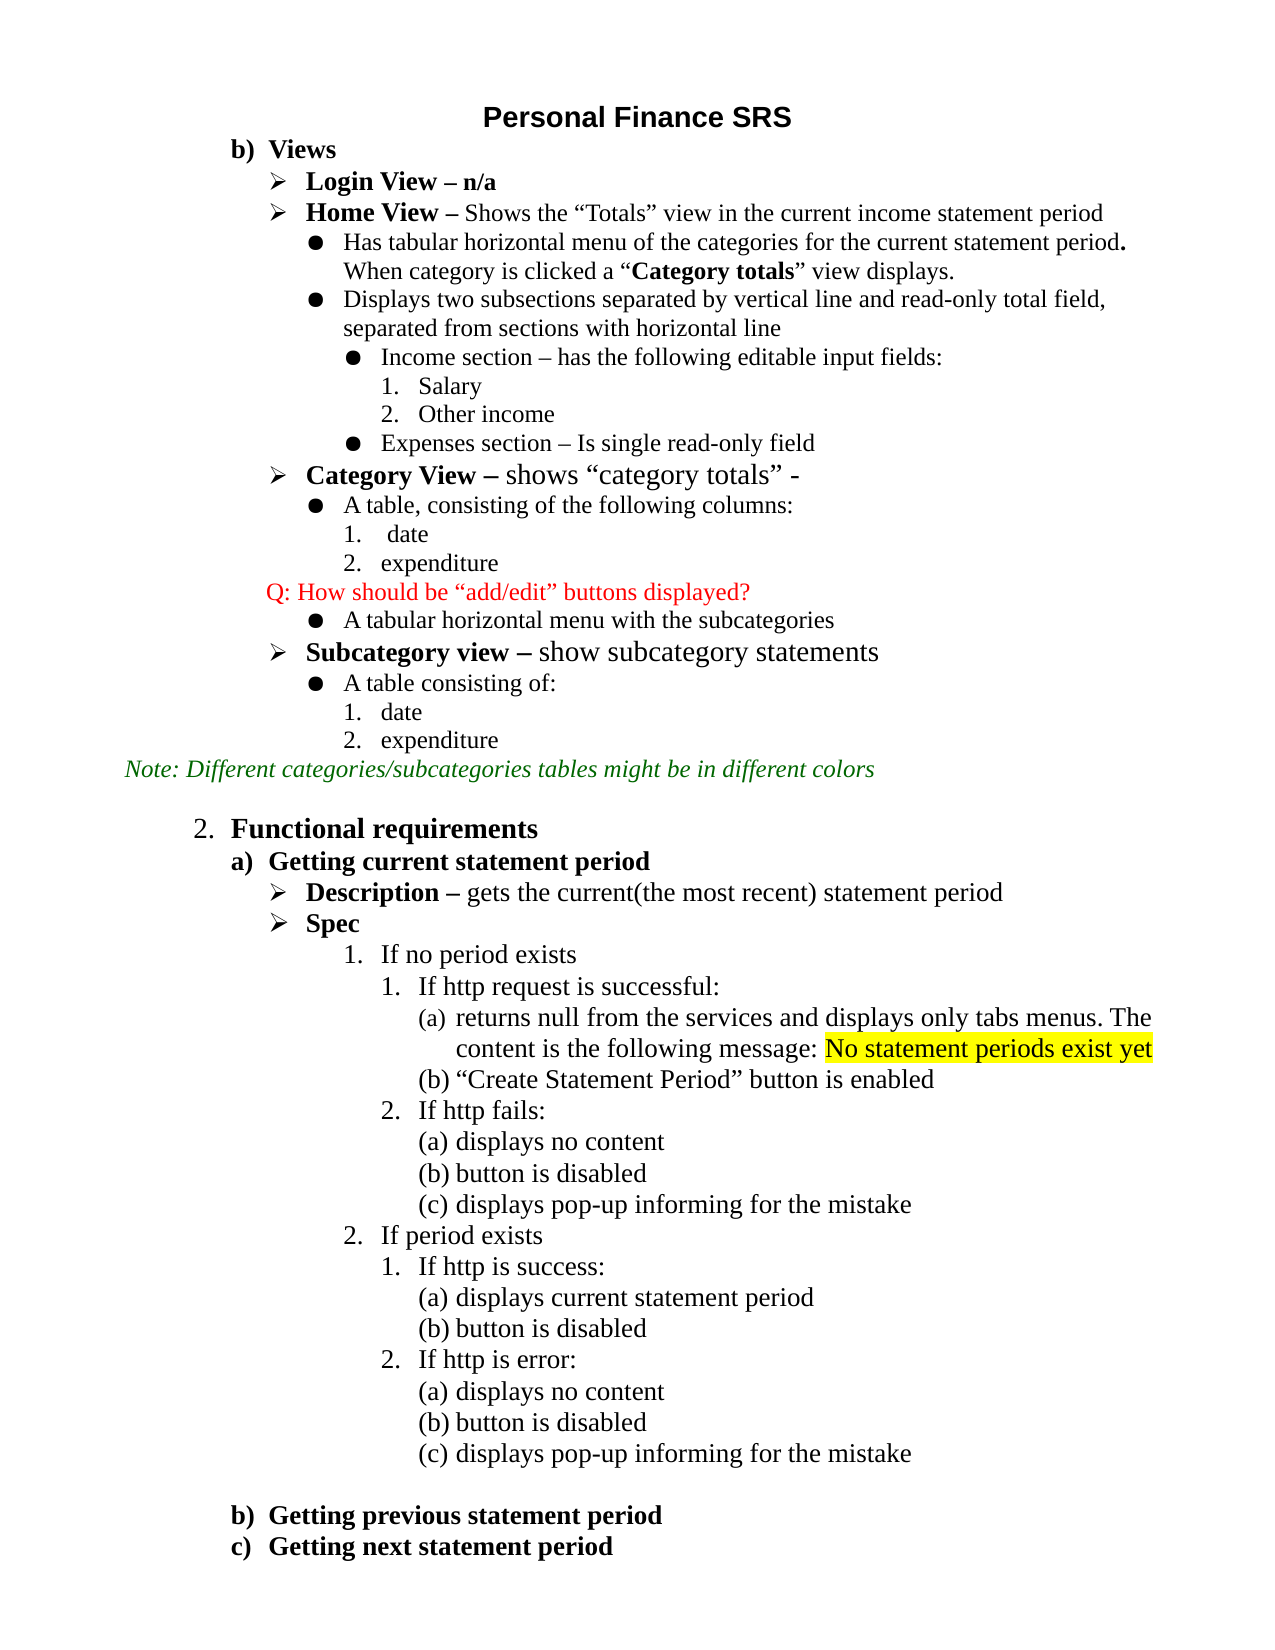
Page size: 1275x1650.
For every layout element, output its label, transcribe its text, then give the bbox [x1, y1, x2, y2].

list Expenses section – Is single read-only field [343, 428, 1157, 457]
list expenditure [343, 725, 1157, 754]
list Getting current statement period [231, 845, 1157, 876]
list returns null from the services and displays only tabs menus. The content is the following message: No statement periods exist yet [418, 1001, 1157, 1063]
list A table consisting of: [306, 668, 1157, 697]
list date [343, 697, 1157, 725]
list Description – gets the current(the most recent) statement period [268, 876, 1157, 907]
list Category View – shows “category totals” - [268, 457, 1157, 491]
list Other income [381, 399, 1157, 428]
list expenditure [343, 548, 1157, 577]
list displays pop-up informing for the mistake [418, 1188, 1157, 1219]
list Has tabular horizontal menu of the categories for the current statement period. When category is clicked a “Category totals” view displays. [306, 227, 1157, 284]
list If no period exists [343, 939, 1157, 970]
list If period exists [343, 1219, 1157, 1250]
list Getting next statement period [231, 1530, 1157, 1562]
list displays no content [418, 1375, 1157, 1406]
list Views [231, 133, 1157, 165]
list Functional requirements [193, 812, 1157, 845]
list button is disabled [418, 1406, 1157, 1437]
list Income section – has the following editable input fields: [343, 342, 1157, 371]
list If http is success: [381, 1250, 1157, 1281]
list Getting previous statement period [231, 1499, 1157, 1530]
list If http fails: [381, 1094, 1157, 1126]
list Displays two subsections separated by vertical line and read-only total field, separated from sections with horizontal line [306, 284, 1157, 342]
list date [343, 519, 1157, 548]
text Note: Different categories/subcategories tables might be in different colors [118, 754, 1157, 783]
list button is disabled [418, 1312, 1157, 1343]
list displays current statement period [418, 1281, 1157, 1312]
list If http request is successful: [381, 970, 1157, 1001]
list Spec [268, 907, 1157, 939]
list Login View – n/a [268, 165, 1157, 196]
list displays no content [418, 1126, 1157, 1157]
list “Create Statement Period” button is enabled [418, 1063, 1157, 1094]
list button is disabled [418, 1157, 1157, 1188]
list A tabular horizontal menu with the subcategories [306, 606, 1157, 634]
list Home View – Shows the “Totals” view in the current income statement period [268, 196, 1157, 227]
list displays pop-up informing for the mistake [418, 1437, 1157, 1499]
list Subcategory view – show subcategory statements [268, 634, 1157, 668]
list If http is error: [381, 1343, 1157, 1375]
list Salary [381, 371, 1157, 399]
text Q: How should be “add/edit” buttons displayed? [118, 577, 1157, 606]
list A table, consisting of the following columns: [306, 491, 1157, 519]
